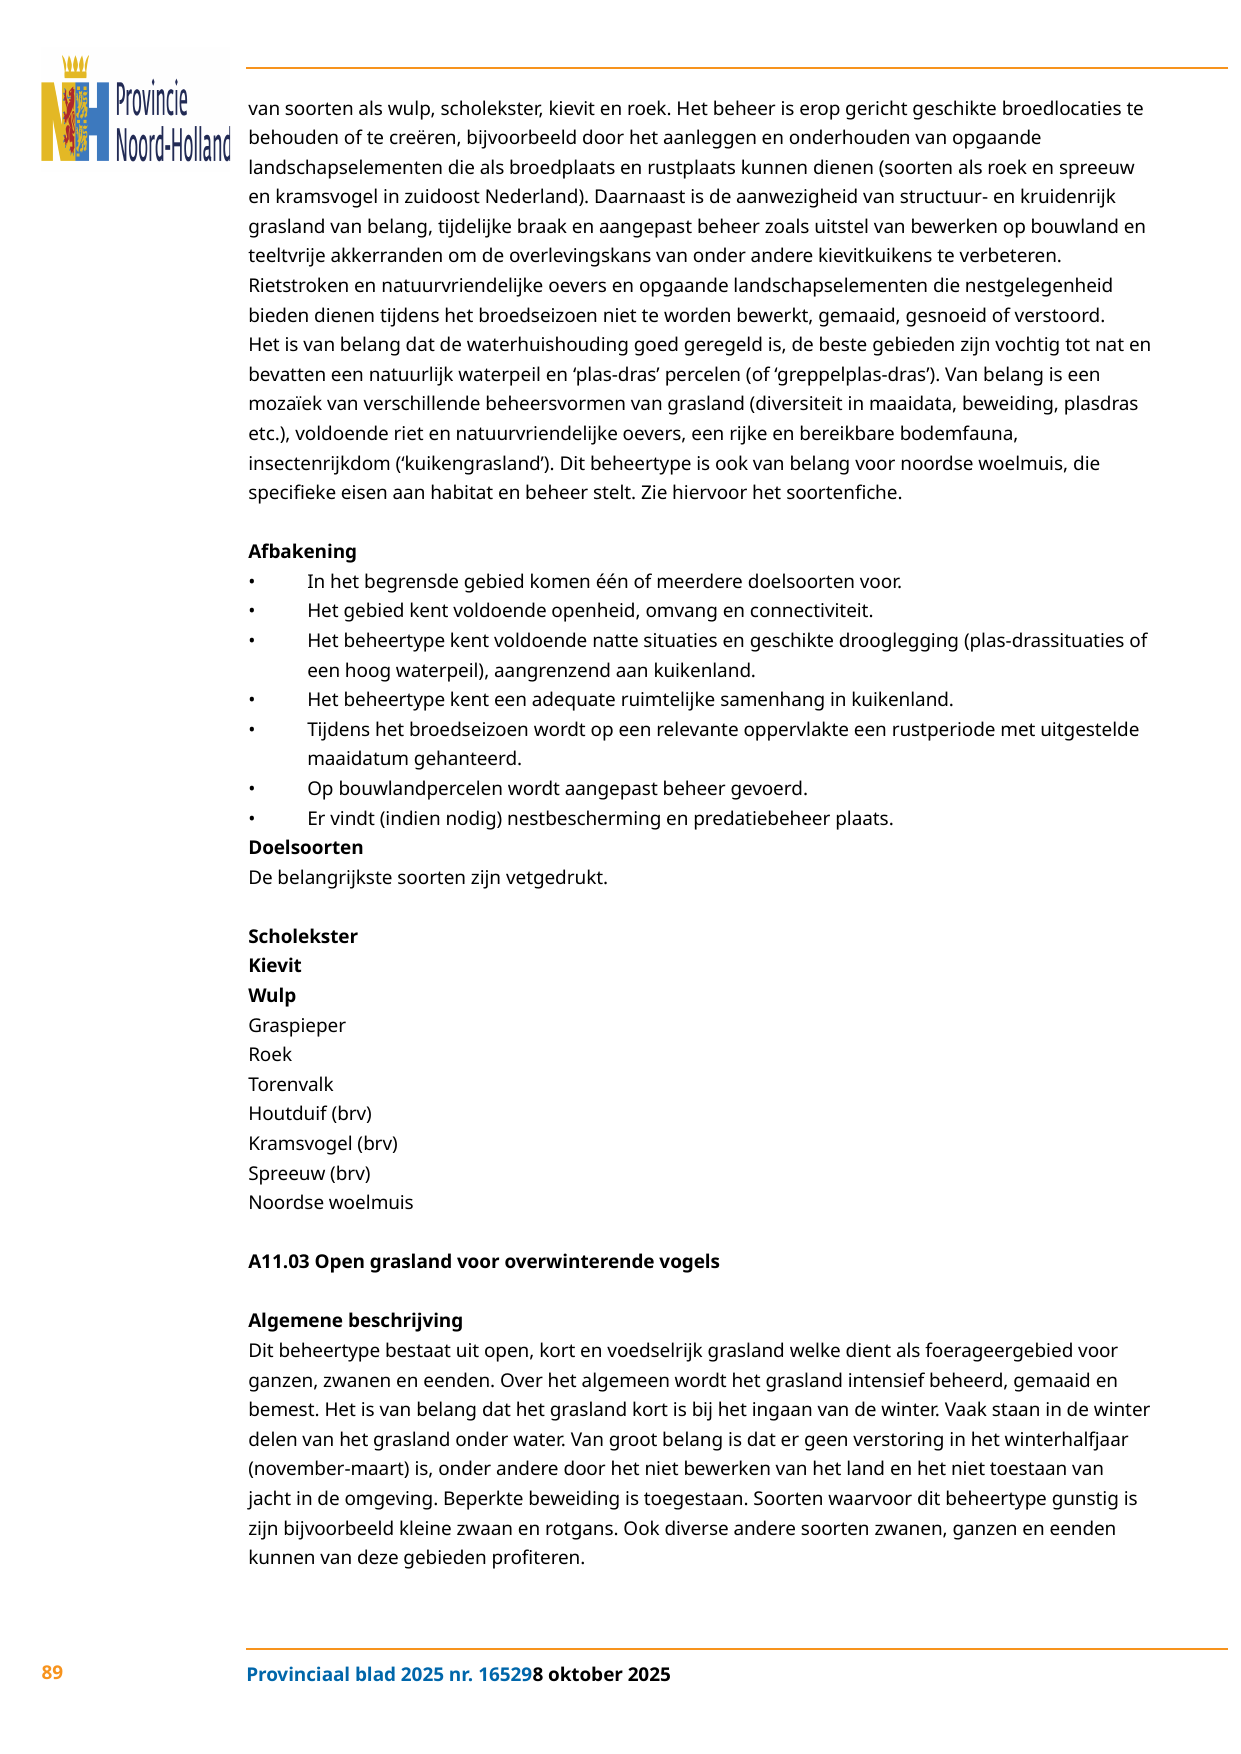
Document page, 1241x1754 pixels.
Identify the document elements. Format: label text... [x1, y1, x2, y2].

text Het is van belang dat de waterhuishouding goed geregeld is, de beste gebieden zijn vochtig tot nat en bevatten een natuurlijk waterpeil en ‘plas-dras’ percelen (of ‘greppelplas-dras’). Van belang is een mozaïek van verschillende beheersvormen van grasland (diversiteit in maaidata, beweiding, plasdras etc.), voldoende riet en natuurvriendelijke oevers, een rijke en bereikbare bodemfauna, insectenrijkdom (‘kuikengrasland’). Dit beheertype is ook van belang voor noordse woelmuis, die specifieke eisen aan habitat en beheer stelt. Zie hiervoor het soortenfiche. [248, 331, 1152, 505]
text Torenvalk [248, 1071, 1152, 1097]
text Algemene beschrijving [248, 1308, 1152, 1333]
text Wulp [248, 982, 1152, 1008]
text Roek [248, 1041, 1152, 1067]
list Het beheertype kent een adequate ruimtelijke samenhang in kuikenland. [248, 686, 1152, 712]
picture [41, 47, 231, 172]
text Scholekster [248, 923, 1152, 949]
text Graspieper [248, 1012, 1152, 1038]
text Kievit [248, 953, 1152, 978]
list Tijdens het broedseizoen wordt op een relevante oppervlakte een rustperiode met uitgestelde maaidatum gehanteerd. [248, 716, 1152, 771]
list In het begrensde gebied komen één of meerdere doelsoorten voor. [248, 568, 1152, 594]
text Afbakening [248, 538, 1152, 564]
list Er vindt (indien nodig) nestbescherming en predatiebeheer plaats. [248, 805, 1152, 831]
list Op bouwlandpercelen wordt aangepast beheer gevoerd. [248, 775, 1152, 801]
text van soorten als wulp, scholekster, kievit en roek. Het beheer is erop gericht geschikte broedlocaties te behouden of te creëren, bijvoorbeeld door het aanleggen en onderhouden van opgaande landschapselementen die als broedplaats en rustplaats kunnen dienen (soorten als roek en spreeuw en kramsvogel in zuidoost Nederland). Daarnaast is de aanwezigheid van structuur- en kruidenrijk grasland van belang, tijdelijke braak en aangepast beheer zoals uitstel van bewerken op bouwland en teeltvrije akkerranden om de overlevingskans van onder andere kievitkuikens te verbeteren. Rietstroken en natuurvriendelijke oevers en opgaande landschapselementen die nestgelegenheid bieden dienen tijdens het broedseizoen niet te worden bewerkt, gemaaid, gesnoeid of verstoord. [248, 95, 1152, 328]
text Kramsvogel (brv) [248, 1130, 1152, 1156]
list Het beheertype kent voldoende natte situaties en geschikte drooglegging (plas-drassituaties of een hoog waterpeil), aangrenzend aan kuikenland. [248, 627, 1152, 683]
text Dit beheertype bestaat uit open, kort en voedselrijk grasland welke dient als foerageergebied voor ganzen, zwanen en eenden. Over het algemeen wordt het grasland intensief beheerd, gemaaid en bemest. Het is van belang dat het grasland kort is bij het ingaan van de winter. Vaak staan in de winter delen van het grasland onder water. Van groot belang is dat er geen verstoring in het winterhalfjaar (november-maart) is, onder andere door het niet bewerken van het land en het niet toestaan van jacht in de omgeving. Beperkte beweiding is toegestaan. Soorten waarvoor dit beheertype gunstig is zijn bijvoorbeeld kleine zwaan en rotgans. Ook diverse andere soorten zwanen, ganzen en eenden kunnen van deze gebieden profiteren. [248, 1337, 1152, 1570]
text Houtduif (brv) [248, 1101, 1152, 1126]
list Het gebied kent voldoende openheid, omvang en connectiviteit. [248, 598, 1152, 623]
text Noordse woelmuis [248, 1189, 1152, 1215]
text Spreeuw (brv) [248, 1160, 1152, 1186]
text De belangrijkste soorten zijn vetgedrukt. [248, 864, 1152, 890]
text A11.03 Open grasland voor overwinterende vogels [248, 1248, 1152, 1274]
text Doelsoorten [248, 834, 1152, 860]
